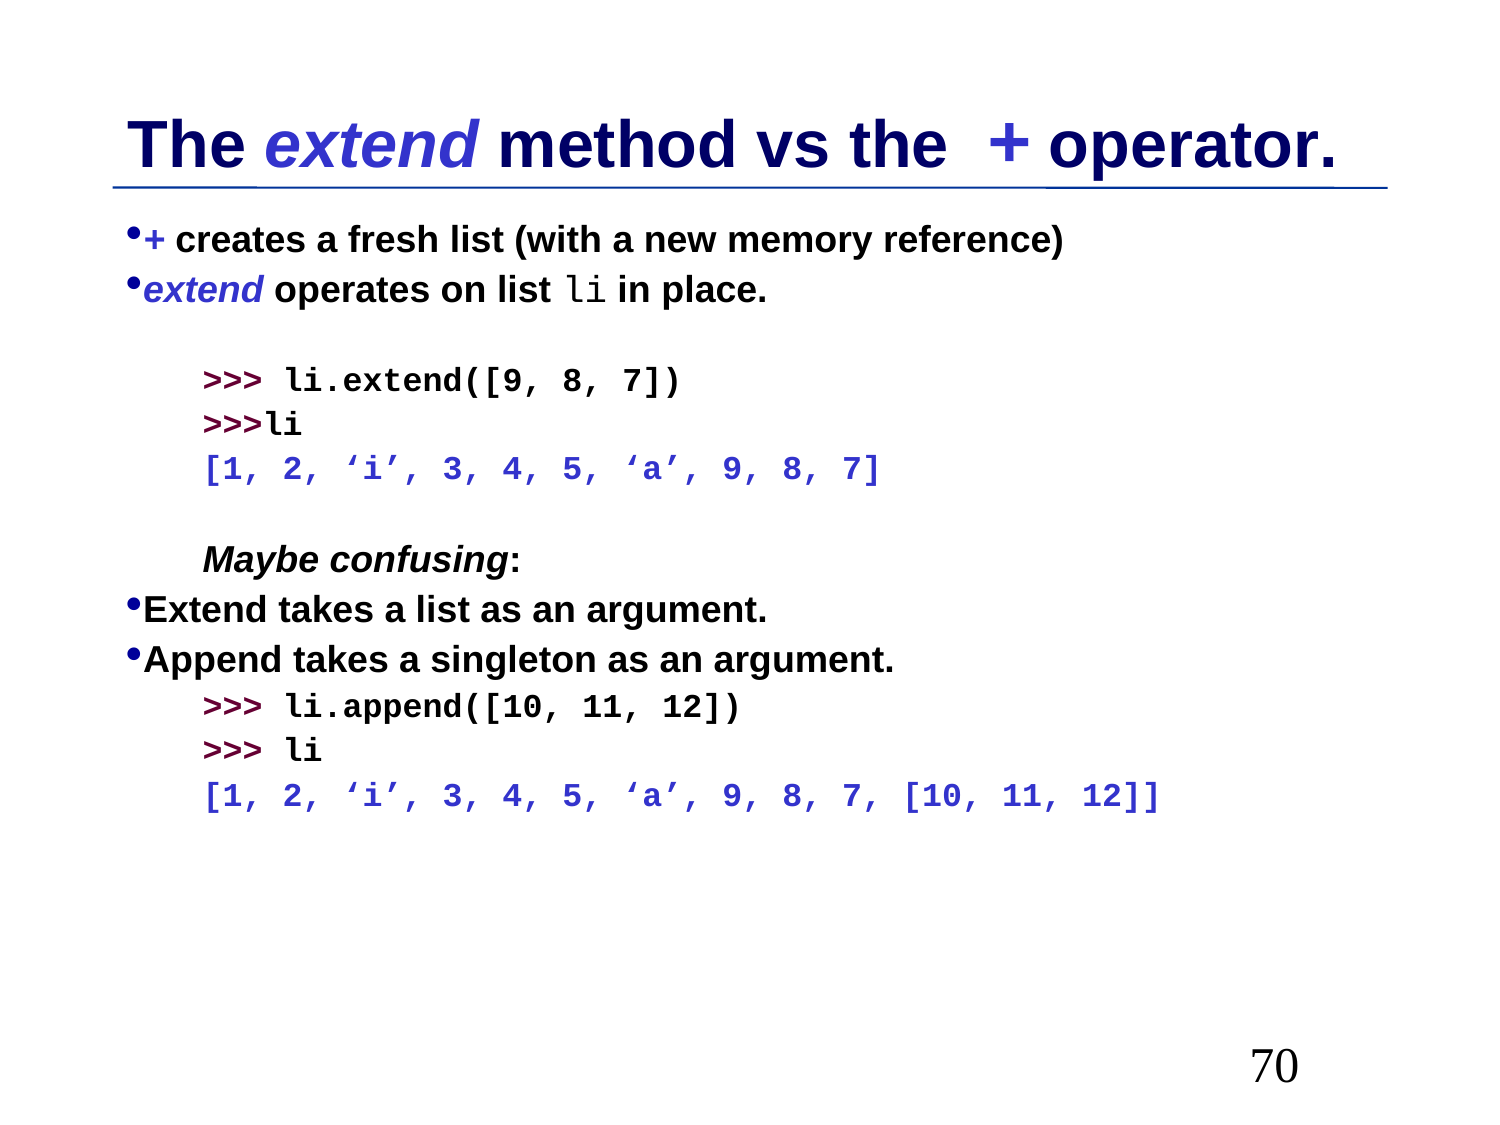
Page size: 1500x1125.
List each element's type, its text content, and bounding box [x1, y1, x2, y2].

title The extend method vs the + operator. [112, 84, 1388, 191]
text_box [1074, 994, 1387, 1125]
list + creates a fresh list (with a new memory reference) extend operates on list li in place. >>> li.extend([9, 8, 7]) >>>li [1, 2, ‘i’, 3, 4, 5, ‘a’, 9, 8, 7] Maybe confusing: Extend takes a list as an argument. Append takes a singleton as an argument. >>> li.append([10, 11, 12]) >>> li [1, 2, ‘i’, 3, 4, 5, ‘a’, 9, 8, 7, [10, 11, 12]] [112, 212, 1388, 866]
